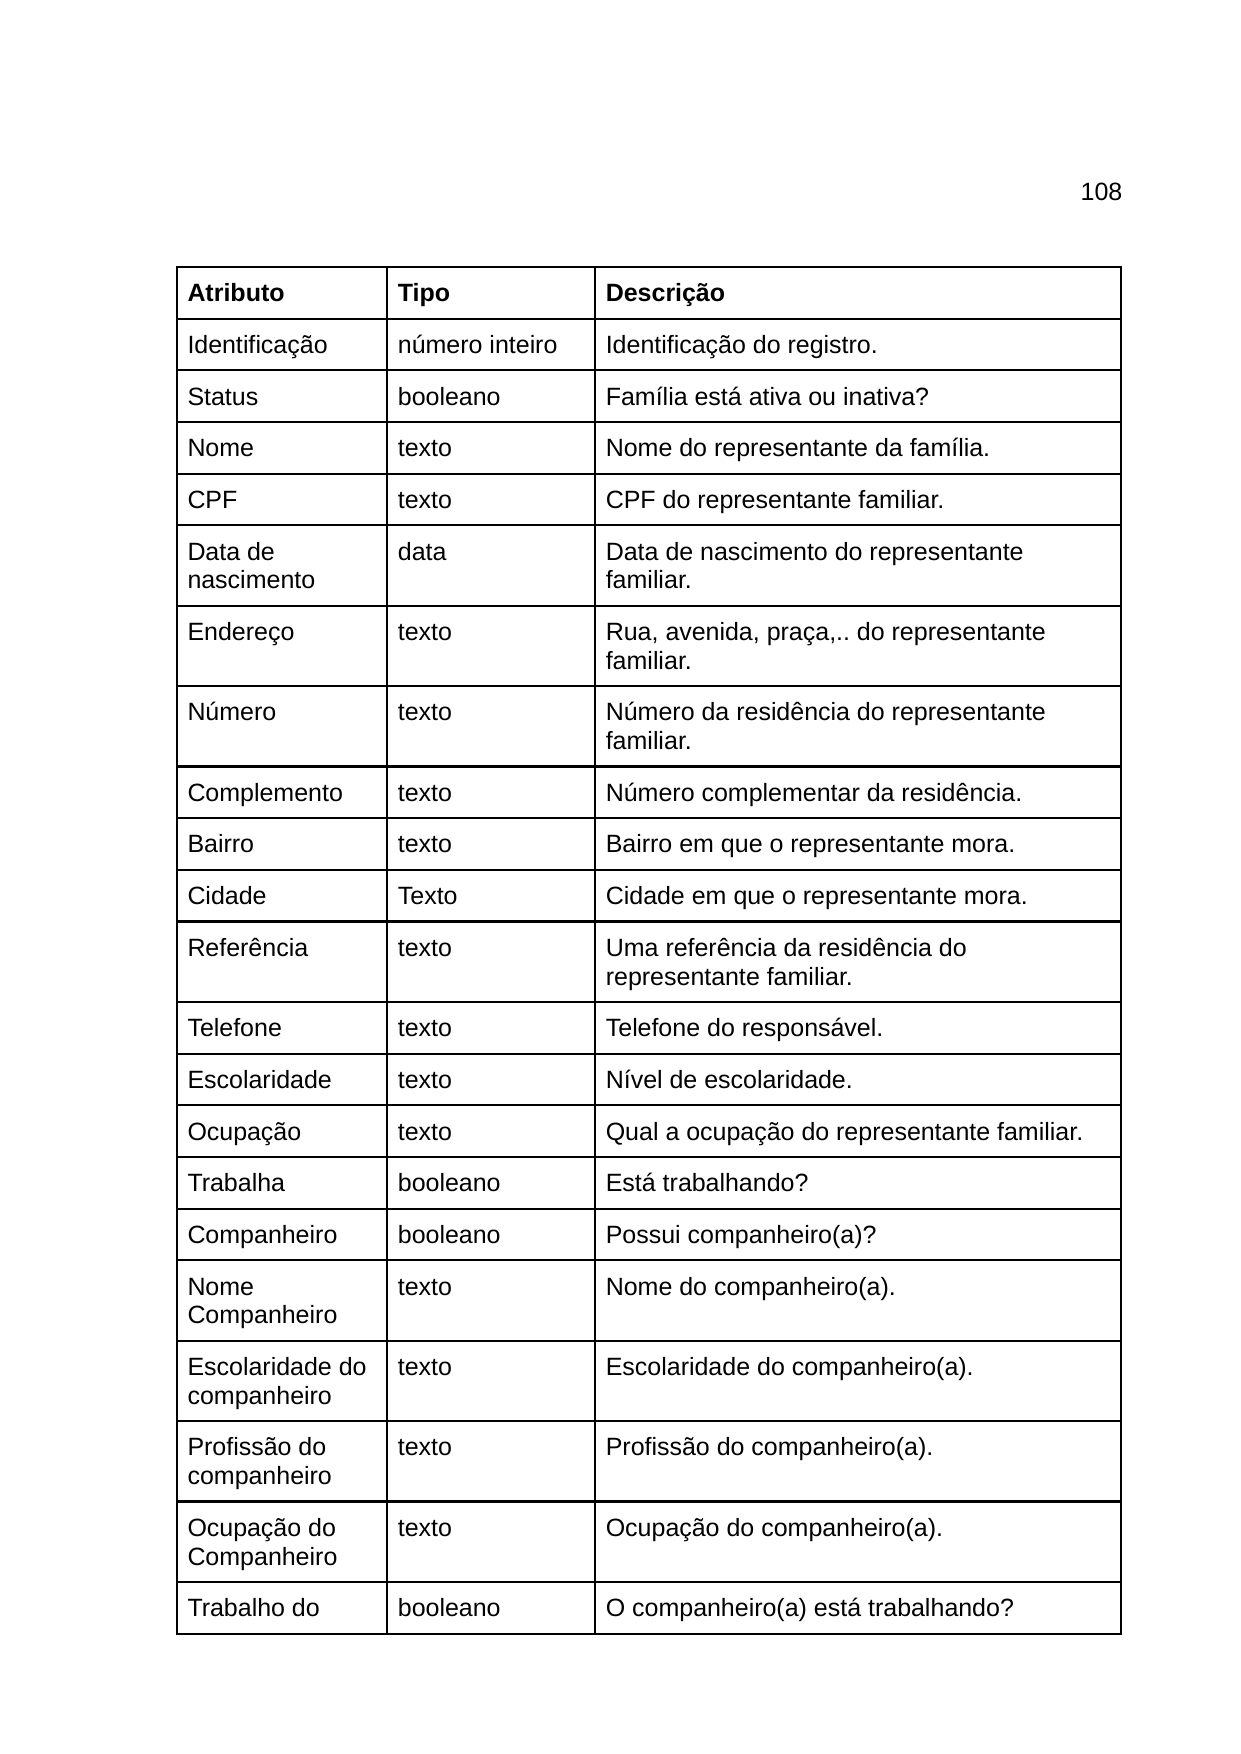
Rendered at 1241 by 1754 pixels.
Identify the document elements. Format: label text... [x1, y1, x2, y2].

table_cell booleano [388, 1158, 594, 1207]
table_cell Identificação [178, 320, 386, 369]
table_cell Está trabalhando? [596, 1158, 1120, 1207]
table_cell Status [178, 371, 386, 421]
table_cell Nível de escolaridade. [596, 1055, 1120, 1104]
table_cell Qual a ocupação do representante familiar. [596, 1106, 1120, 1156]
table_cell texto [388, 923, 594, 1001]
table_cell Identificação do registro. [596, 320, 1120, 369]
table_cell texto [388, 1503, 594, 1581]
table_cell Tipo [388, 268, 594, 317]
table_cell data [388, 526, 594, 604]
table_cell Número complementar da residência. [596, 768, 1120, 817]
table_cell Texto [388, 871, 594, 920]
table_cell texto [388, 607, 594, 685]
table_cell Uma referência da residência do representante familiar. [596, 923, 1120, 1001]
table_cell Possui companheiro(a)? [596, 1210, 1120, 1259]
table_cell Escolaridade do companheiro [178, 1342, 386, 1420]
table_cell texto [388, 1342, 594, 1420]
table_cell Telefone [178, 1003, 386, 1052]
table_cell booleano [388, 1583, 594, 1632]
table_cell texto [388, 687, 594, 765]
table_cell booleano [388, 1210, 594, 1259]
table_cell texto [388, 1106, 594, 1156]
table_cell Telefone do responsável. [596, 1003, 1120, 1052]
table_cell Número [178, 687, 386, 765]
table_cell Nome do representante da família. [596, 423, 1120, 472]
table_cell Complemento [178, 768, 386, 817]
table_cell Ocupação [178, 1106, 386, 1156]
table_cell Cidade [178, 871, 386, 920]
table_cell Nome Companheiro [178, 1261, 386, 1339]
table_cell Profissão do companheiro [178, 1422, 386, 1500]
table_cell Bairro [178, 819, 386, 869]
table_cell Nome do companheiro(a). [596, 1261, 1120, 1339]
table_cell Bairro em que o representante mora. [596, 819, 1120, 869]
table_cell Família está ativa ou inativa? [596, 371, 1120, 421]
table_cell Número da residência do representante familiar. [596, 687, 1120, 765]
table_cell texto [388, 1422, 594, 1500]
table_cell Ocupação do companheiro(a). [596, 1503, 1120, 1581]
table_cell Nome [178, 423, 386, 472]
table_cell Referência [178, 923, 386, 1001]
table_cell Profissão do companheiro(a). [596, 1422, 1120, 1500]
table_cell Companheiro [178, 1210, 386, 1259]
table_cell número inteiro [388, 320, 594, 369]
table_cell texto [388, 1003, 594, 1052]
table_cell Descrição [596, 268, 1120, 317]
table_cell Endereço [178, 607, 386, 685]
table_cell O companheiro(a) está trabalhando? [596, 1583, 1120, 1632]
table_cell texto [388, 819, 594, 869]
table_cell Atributo [178, 268, 386, 317]
table_cell CPF do representante familiar. [596, 475, 1120, 524]
table_cell texto [388, 768, 594, 817]
table_cell booleano [388, 371, 594, 421]
table_cell Escolaridade [178, 1055, 386, 1104]
table_cell Data de nascimento [178, 526, 386, 604]
table_cell Trabalho do [178, 1583, 386, 1632]
table_cell Rua, avenida, praça,.. do representante familiar. [596, 607, 1120, 685]
table_cell Trabalha [178, 1158, 386, 1207]
table_cell Ocupação do Companheiro [178, 1503, 386, 1581]
table_cell CPF [178, 475, 386, 524]
table_cell Cidade em que o representante mora. [596, 871, 1120, 920]
table_cell texto [388, 1261, 594, 1339]
table_cell texto [388, 475, 594, 524]
table_cell Data de nascimento do representante familiar. [596, 526, 1120, 604]
table_cell Escolaridade do companheiro(a). [596, 1342, 1120, 1420]
table_cell texto [388, 423, 594, 472]
table_cell texto [388, 1055, 594, 1104]
